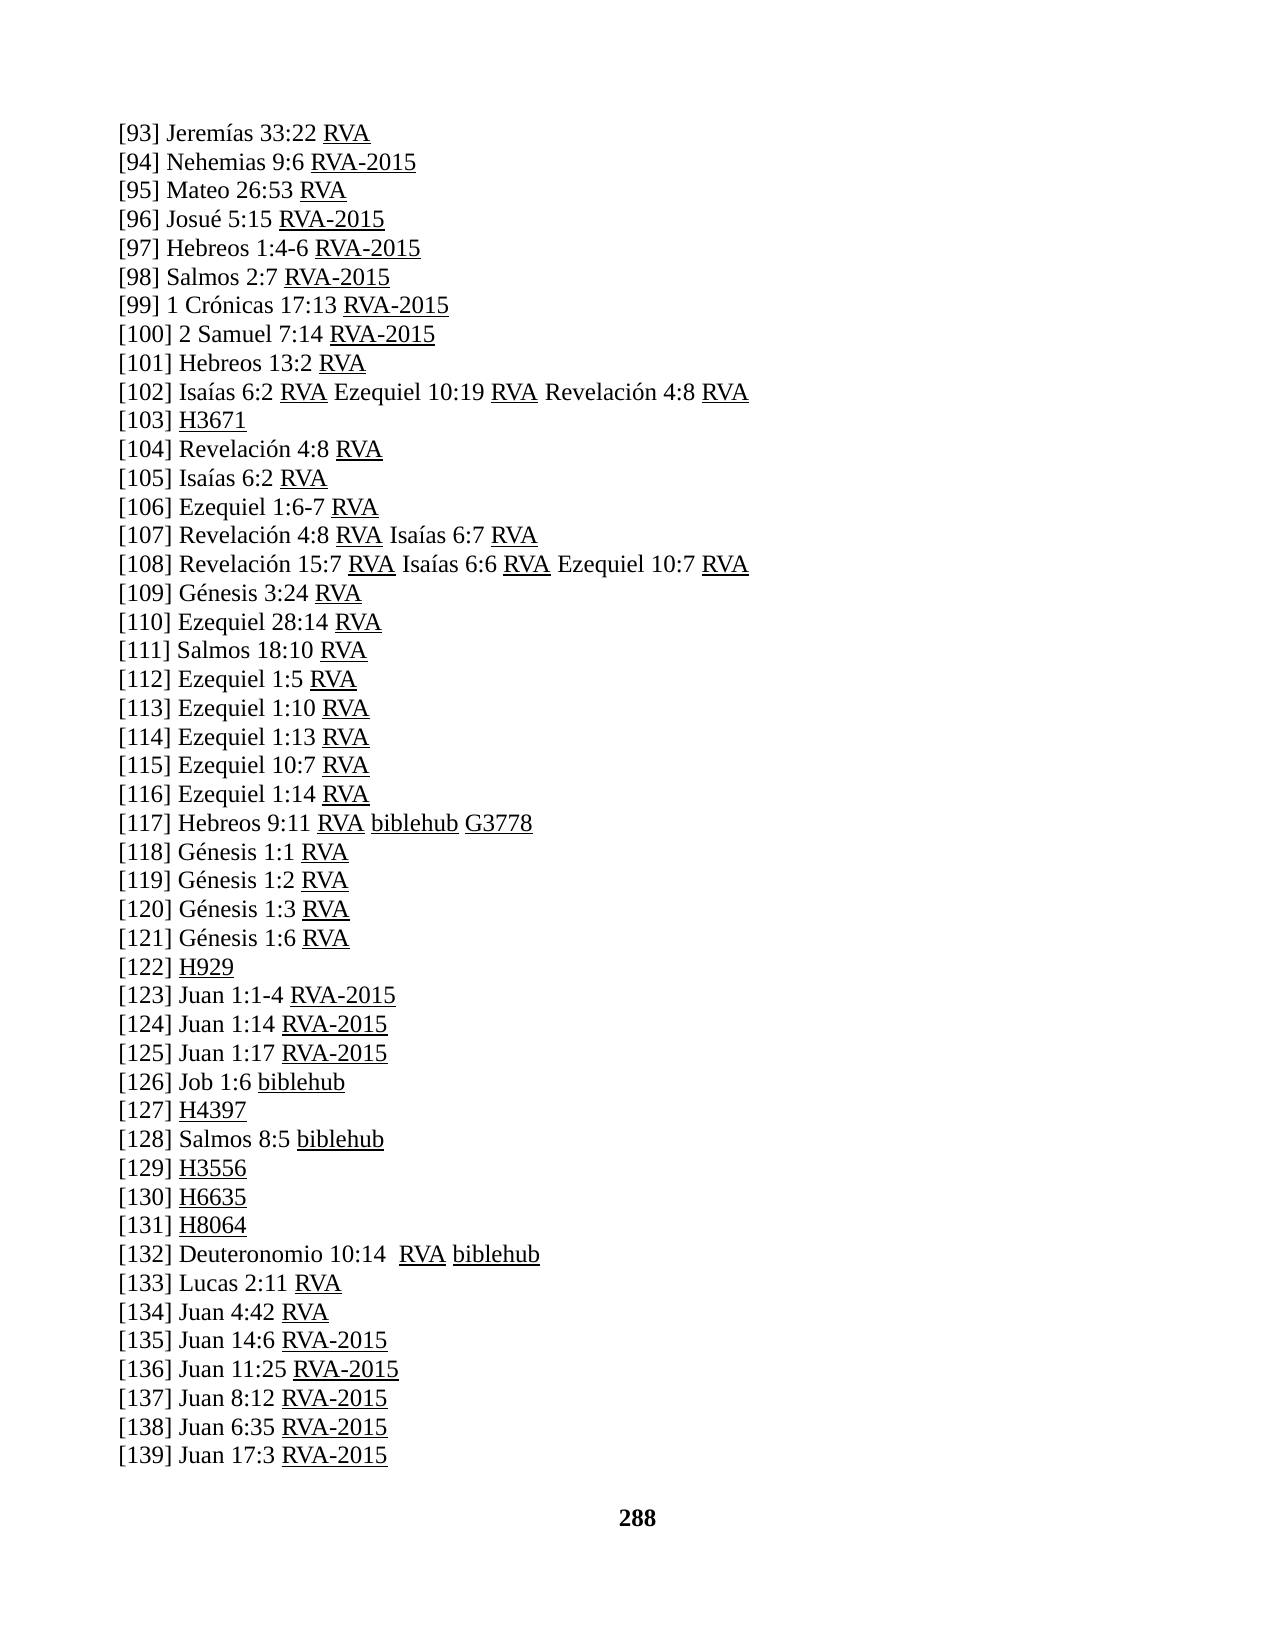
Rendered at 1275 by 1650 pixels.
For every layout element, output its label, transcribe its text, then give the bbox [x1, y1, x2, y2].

text Génesis 1:6 RVA [118, 923, 1157, 952]
text Juan 1:14 RVA-2015 [118, 1009, 1157, 1038]
text Deuteronomio 10:14 RVA biblehub [118, 1239, 1157, 1268]
text Josué 5:15 RVA-2015 [118, 204, 1157, 233]
text H929 [118, 952, 1157, 981]
text Ezequiel 28:14 RVA [118, 607, 1157, 636]
text Ezequiel 1:6-7 RVA [118, 492, 1157, 521]
text Génesis 1:1 RVA [118, 837, 1157, 866]
text Salmos 8:5 biblehub [118, 1124, 1157, 1153]
text Lucas 2:11 RVA [118, 1268, 1157, 1297]
text Génesis 1:2 RVA [118, 866, 1157, 894]
text Juan 1:17 RVA-2015 [118, 1038, 1157, 1067]
text Juan 1:1-4 RVA-2015 [118, 981, 1157, 1009]
text Ezequiel 10:7 RVA [118, 751, 1157, 779]
text Revelación 15:7 RVA Isaías 6:6 RVA Ezequiel 10:7 RVA [118, 549, 1157, 578]
text Isaías 6:2 RVA [118, 463, 1157, 492]
text Juan 14:6 RVA-2015 [118, 1326, 1157, 1354]
text Génesis 3:24 RVA [118, 578, 1157, 607]
text Salmos 18:10 RVA [118, 636, 1157, 664]
text Job 1:6 biblehub [118, 1067, 1157, 1096]
text Mateo 26:53 RVA [118, 176, 1157, 204]
text Ezequiel 1:14 RVA [118, 779, 1157, 808]
text Salmos 2:7 RVA-2015 [118, 262, 1157, 291]
text H4397 [118, 1096, 1157, 1124]
text Hebreos 1:4-6 RVA-2015 [118, 233, 1157, 262]
text Ezequiel 1:5 RVA [118, 664, 1157, 693]
text Juan 17:3 RVA-2015 [118, 1441, 1157, 1469]
text 2 Samuel 7:14 RVA-2015 [118, 319, 1157, 348]
text Revelación 4:8 RVA [118, 434, 1157, 463]
text Isaías 6:2 RVA Ezequiel 10:19 RVA Revelación 4:8 RVA [118, 377, 1157, 406]
text Nehemias 9:6 RVA-2015 [118, 147, 1157, 176]
text Juan 6:35 RVA-2015 [118, 1412, 1157, 1441]
text Hebreos 9:11 RVA biblehub G3778 [118, 808, 1157, 837]
text Jeremías 33:22 RVA [118, 118, 1157, 147]
text Revelación 4:8 RVA Isaías 6:7 RVA [118, 521, 1157, 549]
text H3671 [118, 406, 1157, 434]
text Génesis 1:3 RVA [118, 894, 1157, 923]
text Ezequiel 1:13 RVA [118, 722, 1157, 751]
text 1 Crónicas 17:13 RVA-2015 [118, 291, 1157, 319]
text H8064 [118, 1211, 1157, 1239]
text H3556 [118, 1153, 1157, 1182]
text Ezequiel 1:10 RVA [118, 693, 1157, 722]
text Juan 11:25 RVA-2015 [118, 1354, 1157, 1383]
text Hebreos 13:2 RVA [118, 348, 1157, 377]
text Juan 4:42 RVA [118, 1297, 1157, 1326]
text H6635 [118, 1182, 1157, 1211]
text Juan 8:12 RVA-2015 [118, 1383, 1157, 1412]
